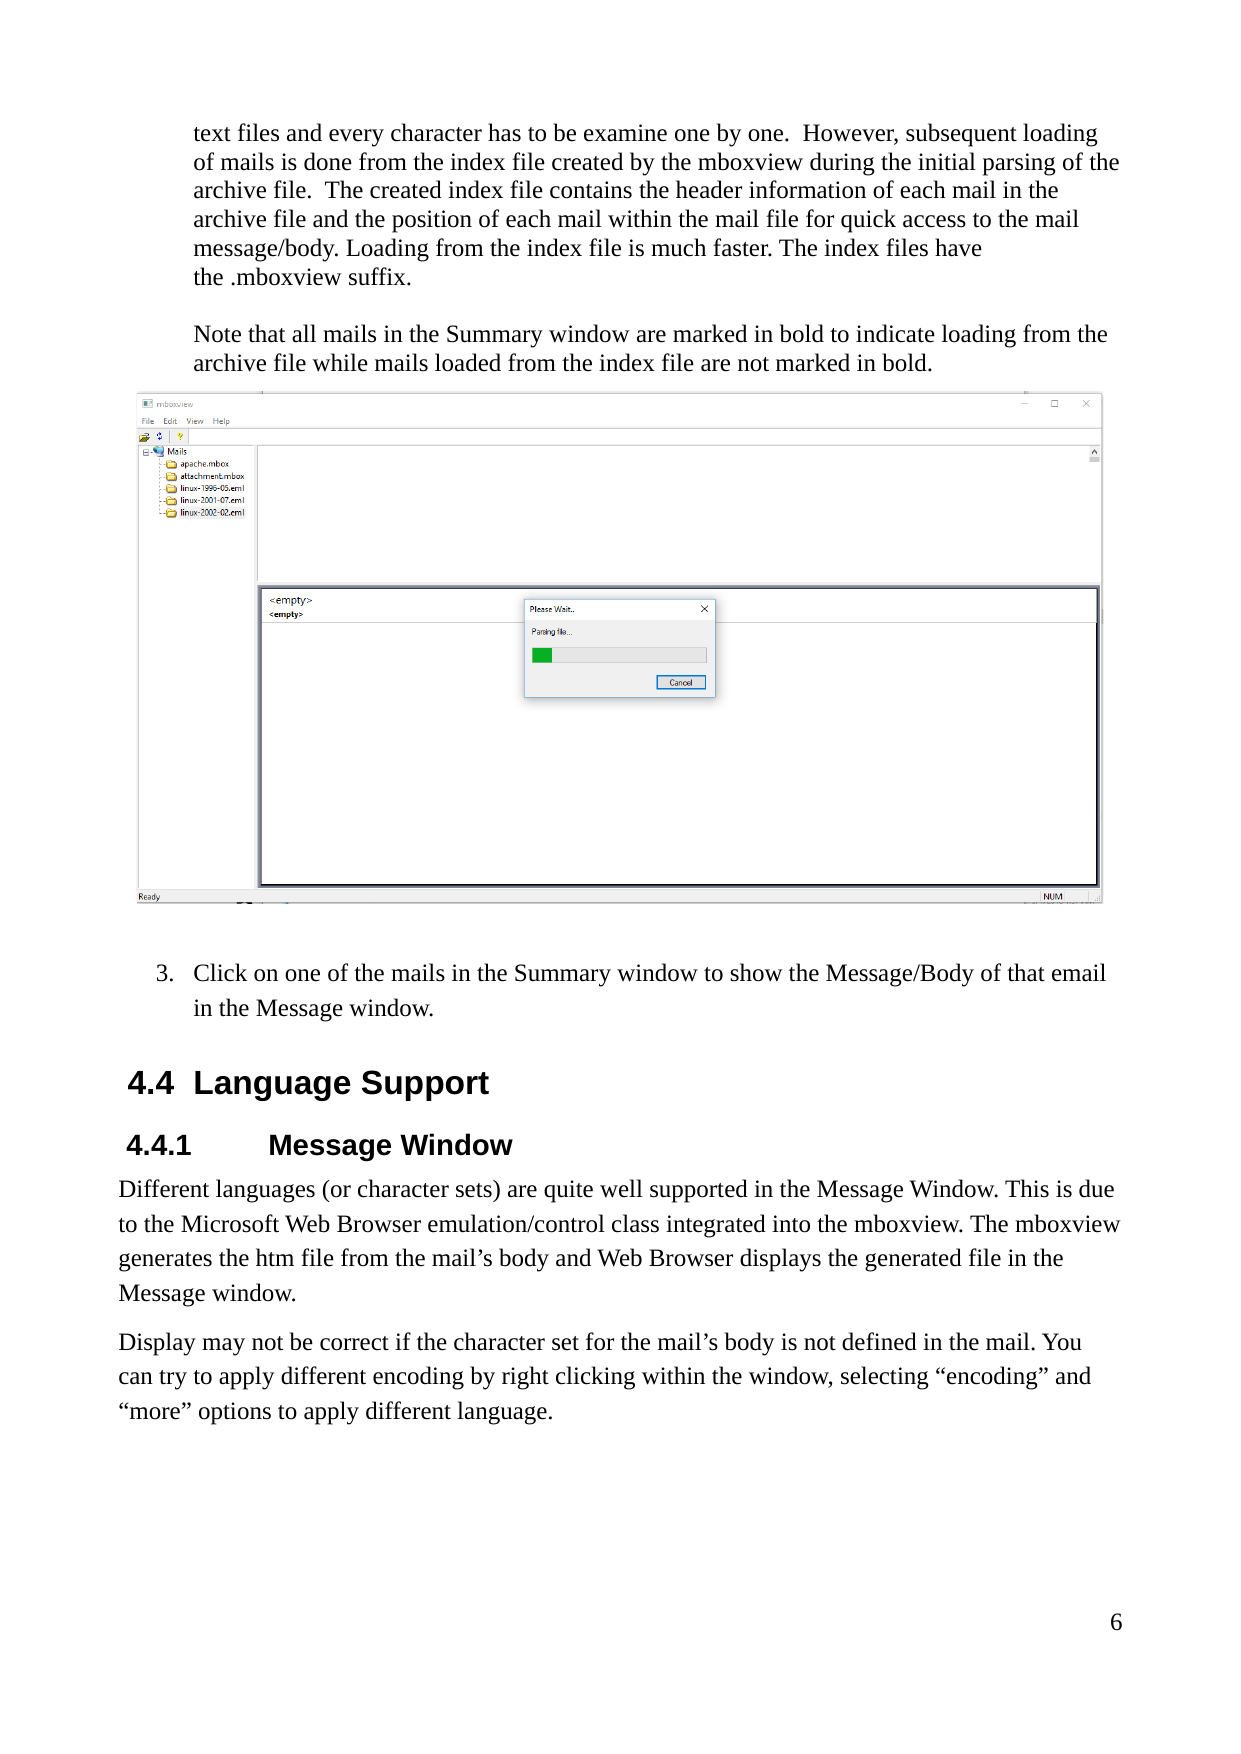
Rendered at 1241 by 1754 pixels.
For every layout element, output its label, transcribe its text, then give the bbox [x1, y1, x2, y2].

text Display may not be correct if the character set for the mail’s body is not defined in the mail. You can try to apply different encoding by right clicking within the window, selecting “encoding” and “more” options to apply different language. [118, 1327, 1122, 1425]
list text files and every character has to be examine one by one. However, subsequent loading of mails is done from the index file created by the mboxview during the initial parsing of the archive file. The created index file contains the header information of each mail in the archive file and the position of each mail within the mail file for quick access to the mail message/body. Loading from the index file is much faster. The index files have the .mboxview suffix. Note that all mails in the Summary window are marked in bold to indicate loading from the archive file while mails loaded from the index file are not marked in bold. [156, 118, 1122, 377]
subtitle Message Window [118, 1128, 1122, 1162]
text Different languages (or character sets) are quite well supported in the Message Window. This is due to the Microsoft Web Browser emulation/control class integrated into the mboxview. The mboxview generates the htm file from the mail’s body and Web Browser displays the generated file in the Message window. [118, 1174, 1122, 1307]
subtitle Language Support [118, 1062, 1122, 1101]
list Click on one of the mails in the Summary window to show the Message/Body of that email in the Message window. [156, 958, 1122, 1021]
picture [136, 391, 1104, 904]
